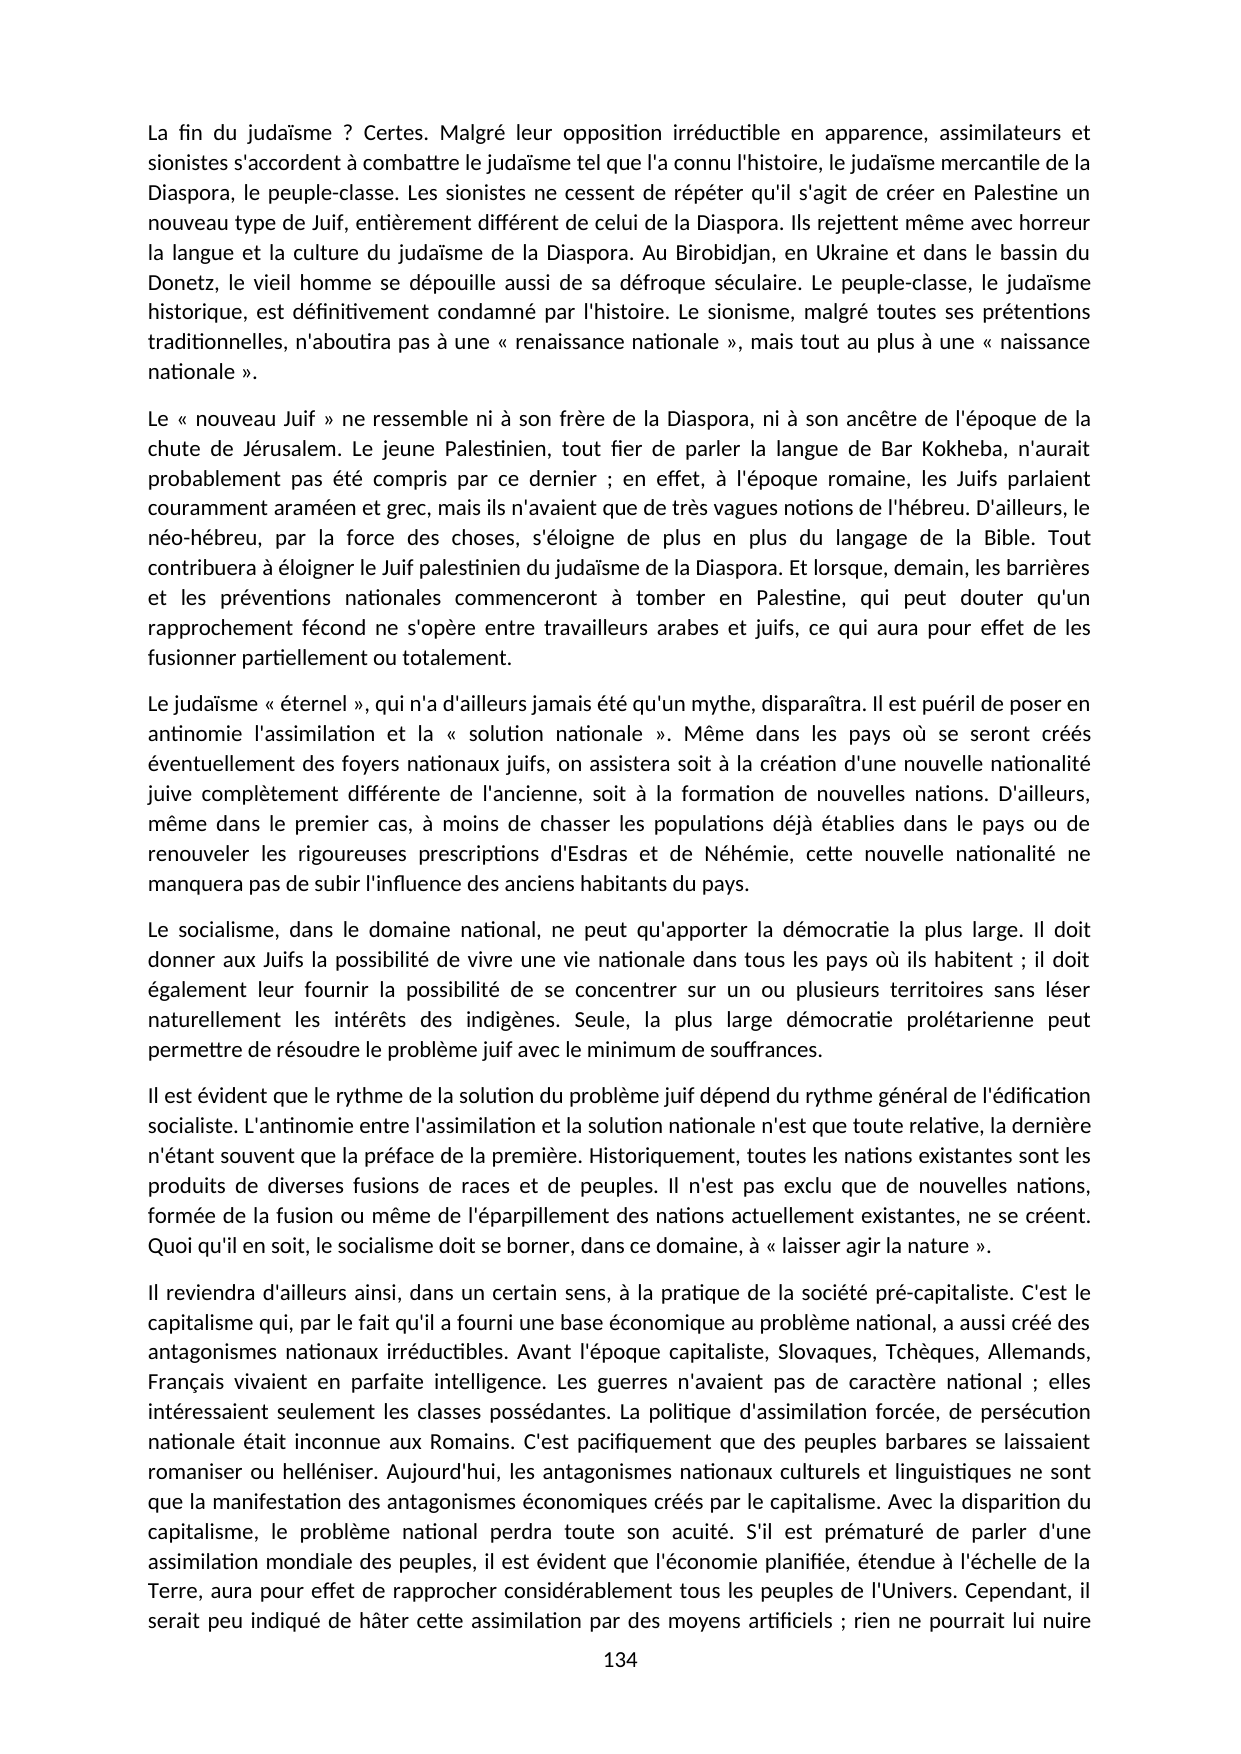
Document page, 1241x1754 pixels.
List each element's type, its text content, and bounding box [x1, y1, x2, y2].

text La fin du judaïsme ? Certes. Malgré leur opposition irréductible en apparence, assimilateurs et sionistes s'accordent à combattre le judaïsme tel que l'a connu l'histoire, le judaïsme mercantile de la Diaspora, le peuple-classe. Les sionistes ne cessent de répéter qu'il s'agit de créer en Palestine un nouveau type de Juif, entièrement différent de celui de la Diaspora. Ils rejettent même avec horreur la langue et la culture du judaïsme de la Diaspora. Au Birobidjan, en Ukraine et dans le bassin du Donetz, le vieil homme se dépouille aussi de sa défroque séculaire. Le peuple-classe, le judaïsme historique, est définitivement condamné par l'histoire. Le sionisme, malgré toutes ses prétentions traditionnelles, n'aboutira pas à une « renaissance nationale », mais tout au plus à une « naissance nationale ». [148, 118, 1093, 385]
text Le socialisme, dans le domaine national, ne peut qu'apporter la démocratie la plus large. Il doit donner aux Juifs la possibilité de vivre une vie nationale dans tous les pays où ils habitent ; il doit également leur fournir la possibilité de se concentrer sur un ou plusieurs territoires sans léser naturellement les intérêts des indigènes. Seule, la plus large démocratie prolétarienne peut permettre de résoudre le problème juif avec le minimum de souffrances. [148, 916, 1093, 1063]
text Le « nouveau Juif » ne ressemble ni à son frère de la Diaspora, ni à son ancêtre de l'époque de la chute de Jérusalem. Le jeune Palestinien, tout fier de parler la langue de Bar Kokheba, n'aurait probablement pas été compris par ce dernier ; en effet, à l'époque romaine, les Juifs parlaient couramment araméen et grec, mais ils n'avaient que de très vagues notions de l'hébreu. D'ailleurs, le néo-hébreu, par la force des choses, s'éloigne de plus en plus du langage de la Bible. Tout contribuera à éloigner le Juif palestinien du judaïsme de la Diaspora. Et lorsque, demain, les barrières et les préventions nationales commenceront à tomber en Palestine, qui peut douter qu'un rapprochement fécond ne s'opère entre travailleurs arabes et juifs, ce qui aura pour effet de les fusionner partiellement ou totalement. [148, 404, 1093, 671]
text Le judaïsme « éternel », qui n'a d'ailleurs jamais été qu'un mythe, disparaîtra. Il est puéril de poser en antinomie l'assimilation et la « solution nationale ». Même dans les pays où se seront créés éventuellement des foyers nationaux juifs, on assistera soit à la création d'une nouvelle nationalité juive complètement différente de l'ancienne, soit à la formation de nouvelles nations. D'ailleurs, même dans le premier cas, à moins de chasser les populations déjà établies dans le pays ou de renouveler les rigoureuses prescriptions d'Esdras et de Néhémie, cette nouvelle nationalité ne manquera pas de subir l'influence des anciens habitants du pays. [148, 689, 1093, 897]
text Il reviendra d'ailleurs ainsi, dans un certain sens, à la pratique de la société pré-capitaliste. C'est le capitalisme qui, par le fait qu'il a fourni une base économique au problème national, a aussi créé des antagonismes nationaux irréductibles. Avant l'époque capitaliste, Slovaques, Tchèques, Allemands, Français vivaient en parfaite intelligence. Les guerres n'avaient pas de caractère national ; elles intéressaient seulement les classes possédantes. La politique d'assimilation forcée, de persécution nationale était inconnue aux Romains. C'est pacifiquement que des peuples barbares se laissaient romaniser ou helléniser. Aujourd'hui, les antagonismes nationaux culturels et linguistiques ne sont que la manifestation des antagonismes économiques créés par le capitalisme. Avec la disparition du capitalisme, le problème national perdra toute son acuité. S'il est prématuré de parler d'une assimilation mondiale des peuples, il est évident que l'économie planifiée, étendue à l'échelle de la Terre, aura pour effet de rapprocher considérablement tous les peuples de l'Univers. Cependant, il serait peu indiqué de hâter cette assimilation par des moyens artificiels ; rien ne pourrait lui nuire [148, 1278, 1093, 1634]
text Il est évident que le rythme de la solution du problème juif dépend du rythme général de l'édification socialiste. L'antinomie entre l'assimilation et la solution nationale n'est que toute relative, la dernière n'étant souvent que la préface de la première. Historiquement, toutes les nations existantes sont les produits de diverses fusions de races et de peuples. Il n'est pas exclu que de nouvelles nations, formée de la fusion ou même de l'éparpillement des nations actuellement existantes, ne se créent. Quoi qu'il en soit, le socialisme doit se borner, dans ce domaine, à « laisser agir la nature ». [148, 1082, 1093, 1259]
